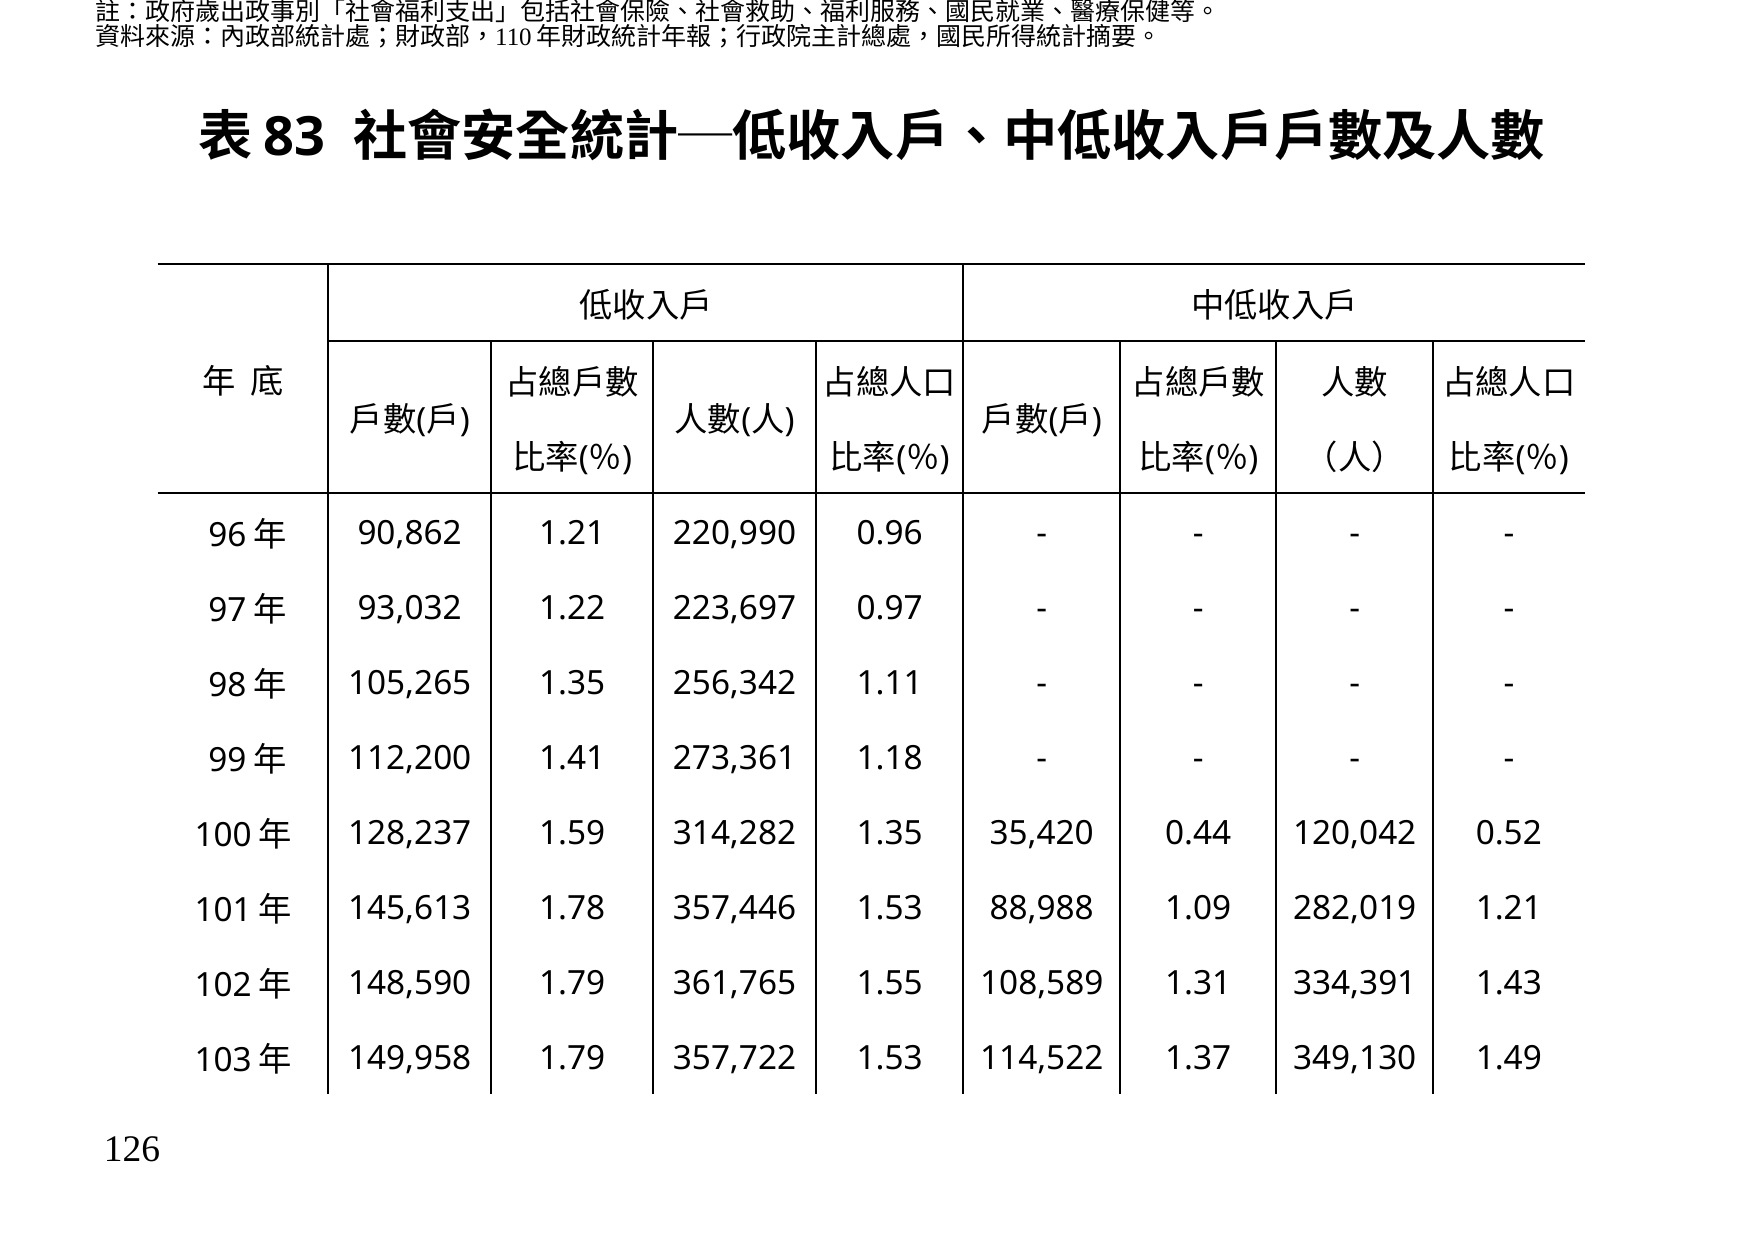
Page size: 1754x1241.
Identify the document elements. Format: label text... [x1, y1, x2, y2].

table_cell - [1277, 719, 1432, 794]
table_header 中低收入戶 [964, 265, 1585, 340]
table_cell 1.35 [492, 644, 652, 719]
table_cell 88,988 [964, 869, 1119, 944]
table_cell 1.35 [817, 794, 962, 869]
table_cell 1.78 [492, 869, 652, 944]
table_cell 1.11 [817, 644, 962, 719]
table_cell - [1277, 644, 1432, 719]
table_cell 282,019 [1277, 869, 1432, 944]
table_cell 1.79 [492, 944, 652, 1019]
table_cell - [1277, 494, 1432, 569]
table_cell 0.52 [1434, 794, 1585, 869]
table_cell 103年 [158, 1019, 327, 1094]
table_cell 99年 [158, 719, 327, 794]
table_cell 114,522 [964, 1019, 1119, 1094]
table_cell 93,032 [329, 569, 490, 644]
table_cell 占總人口比率(％) [1434, 342, 1585, 492]
table_cell 148,590 [329, 944, 490, 1019]
table_cell 1.79 [492, 1019, 652, 1094]
table_cell 145,613 [329, 869, 490, 944]
table_cell 1.55 [817, 944, 962, 1019]
table_cell 戶數(戶) [964, 342, 1119, 492]
table_cell 361,765 [654, 944, 815, 1019]
table_cell 357,722 [654, 1019, 815, 1094]
table_cell 98年 [158, 644, 327, 719]
table_cell - [1121, 719, 1275, 794]
table_cell 人數(人) [654, 342, 815, 492]
subtitle 表83 社會安全統計─低收入戶、中低收入戶戶數及人數 [103, 76, 1639, 188]
table_cell 1.21 [1434, 869, 1585, 944]
table_cell 1.53 [817, 1019, 962, 1094]
table_cell - [1121, 569, 1275, 644]
table_cell 1.21 [492, 494, 652, 569]
table_cell 1.59 [492, 794, 652, 869]
table_cell 149,958 [329, 1019, 490, 1094]
table_cell - [1121, 644, 1275, 719]
table_cell 108,589 [964, 944, 1119, 1019]
table_cell 101年 [158, 869, 327, 944]
table_cell 1.53 [817, 869, 962, 944]
text 資料來源：內政部統計處；財政部，110年財政統計年報；行政院主計總處，國民所得統計摘要。 [88, 26, 1639, 51]
table_cell - [964, 644, 1119, 719]
table_cell 0.96 [817, 494, 962, 569]
table_cell 120,042 [1277, 794, 1432, 869]
table_cell - [964, 569, 1119, 644]
table_cell 349,130 [1277, 1019, 1432, 1094]
table_cell 105,265 [329, 644, 490, 719]
table_cell 314,282 [654, 794, 815, 869]
table_cell 90,862 [329, 494, 490, 569]
table_cell 334,391 [1277, 944, 1432, 1019]
table_cell 1.37 [1121, 1019, 1275, 1094]
table_cell 1.43 [1434, 944, 1585, 1019]
table_cell 102年 [158, 944, 327, 1019]
table_cell - [1434, 494, 1585, 569]
table_cell 35,420 [964, 794, 1119, 869]
table_header 低收入戶 [329, 265, 962, 340]
table_cell - [1121, 494, 1275, 569]
table_cell - [964, 719, 1119, 794]
table_cell 256,342 [654, 644, 815, 719]
table_cell - [1434, 719, 1585, 794]
table_cell - [1434, 569, 1585, 644]
table_cell 220,990 [654, 494, 815, 569]
table_cell 1.09 [1121, 869, 1275, 944]
table_cell 100年 [158, 794, 327, 869]
table_cell 1.22 [492, 569, 652, 644]
table_cell 占總人口比率(％) [817, 342, 962, 492]
table_cell 96年 [158, 494, 327, 569]
table_cell 1.49 [1434, 1019, 1585, 1094]
table_cell 357,446 [654, 869, 815, 944]
table_cell - [1434, 644, 1585, 719]
table_cell 128,237 [329, 794, 490, 869]
table_cell 1.18 [817, 719, 962, 794]
table_cell - [1277, 569, 1432, 644]
table_cell 戶數(戶) [329, 342, 490, 492]
table_cell 0.97 [817, 569, 962, 644]
table_cell 97年 [158, 569, 327, 644]
table_cell 占總戶數比率(％) [1121, 342, 1275, 492]
table_cell 273,361 [654, 719, 815, 794]
table_cell 0.44 [1121, 794, 1275, 869]
table_cell 112,200 [329, 719, 490, 794]
text 註：政府歲出政事別「社會福利支出」包括社會保險、社會救助、福利服務、國民就業、醫療保健等。 [88, 1, 1639, 26]
table_cell 人數（人） [1277, 342, 1432, 492]
table_cell 1.31 [1121, 944, 1275, 1019]
table_header 年 底 [158, 265, 327, 492]
table_cell 223,697 [654, 569, 815, 644]
table_cell 占總戶數比率(％) [492, 342, 652, 492]
table_cell - [964, 494, 1119, 569]
table_cell 1.41 [492, 719, 652, 794]
